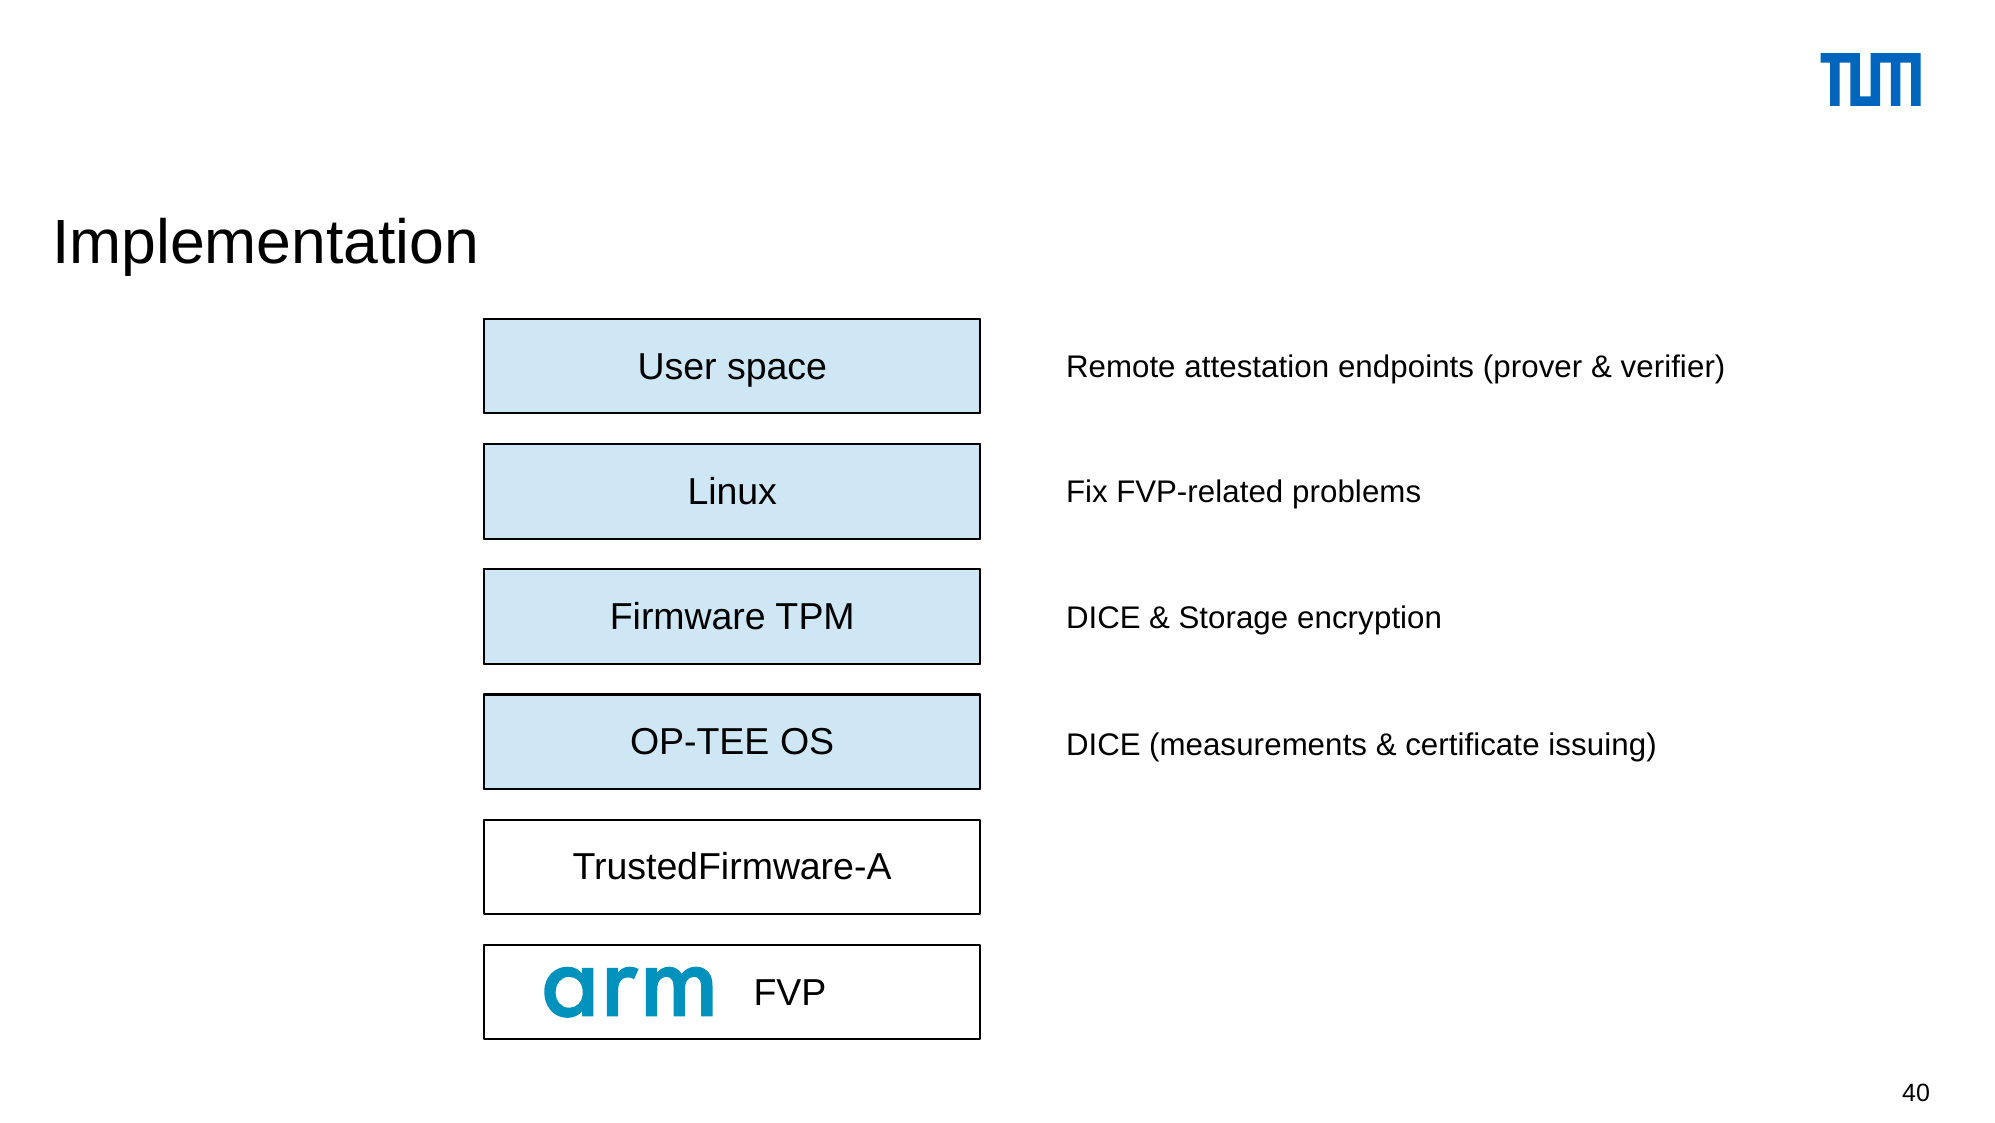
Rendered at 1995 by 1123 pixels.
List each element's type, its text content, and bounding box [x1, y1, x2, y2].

picture [543, 962, 721, 1022]
text_box TrustedFirmware-A [484, 819, 981, 915]
text_box User space [484, 318, 981, 414]
text_box FVP [484, 944, 981, 1040]
text_box Remote attestation endpoints (prover & verifier) [1051, 318, 1772, 414]
text_box Linux [484, 444, 981, 539]
text_box DICE & Storage encryption [1051, 570, 1713, 666]
text_box DICE (measurements & certificate issuing) [1051, 696, 1713, 792]
title Implementation [52, 136, 1453, 277]
text_box Fix FVP-related problems [1051, 444, 1548, 540]
text_box Firmware TPM [484, 569, 981, 664]
text_box OP-TEE OS [484, 694, 981, 789]
